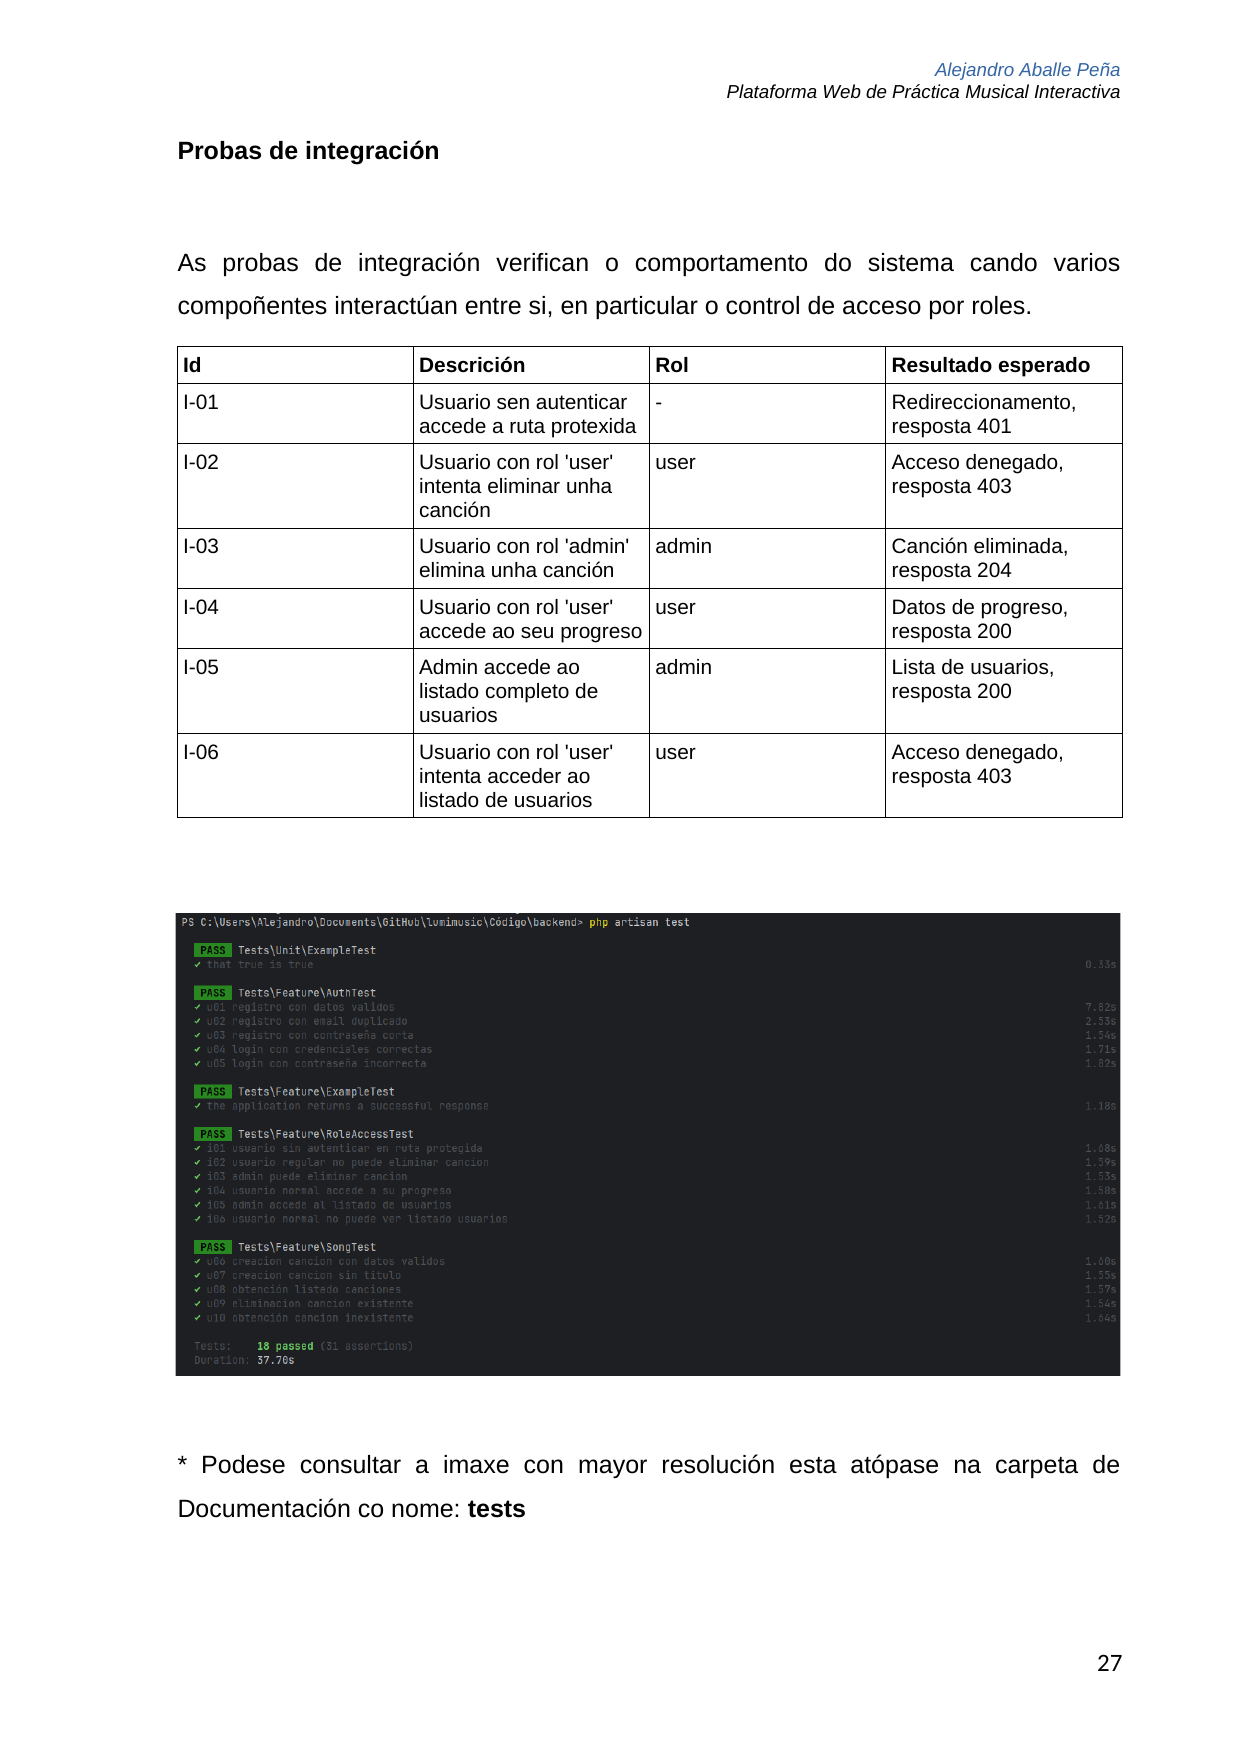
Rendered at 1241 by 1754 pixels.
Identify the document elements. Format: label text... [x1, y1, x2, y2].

table_header Id [178, 347, 413, 383]
table_header Rol [650, 347, 885, 383]
picture [175, 913, 1121, 1376]
table_cell - [650, 384, 885, 443]
text * Podese consultar a imaxe con mayor resolución esta atópase na carpeta de Documentación co nome: tests [177, 1451, 1122, 1522]
table_cell Admin accede ao listado completo de usuarios [414, 649, 649, 733]
table_cell Canción eliminada, resposta 204 [886, 529, 1122, 588]
text Probas de integración [177, 136, 1122, 165]
table_cell admin [650, 649, 885, 733]
table_cell Usuario con rol 'user' intenta acceder ao listado de usuarios [414, 734, 649, 817]
table_header Resultado esperado [886, 347, 1122, 383]
table_cell Acceso denegado, resposta 403 [886, 734, 1122, 817]
table_cell I-04 [178, 589, 413, 648]
table_cell Usuario sen autenticar accede a ruta protexida [414, 384, 649, 443]
table_cell I-02 [178, 444, 413, 527]
table_cell Usuario con rol 'admin' elimina unha canción [414, 529, 649, 588]
table_cell admin [650, 529, 885, 588]
table_cell I-03 [178, 529, 413, 588]
table_header Descrición [414, 347, 649, 383]
table_cell Usuario con rol 'user' accede ao seu progreso [414, 589, 649, 648]
table_cell I-06 [178, 734, 413, 817]
table_cell I-05 [178, 649, 413, 733]
table_cell user [650, 734, 885, 817]
table_cell Datos de progreso, resposta 200 [886, 589, 1122, 648]
table_cell Usuario con rol 'user' intenta eliminar unha canción [414, 444, 649, 527]
table_cell I-01 [178, 384, 413, 443]
table_cell user [650, 444, 885, 527]
table_cell user [650, 589, 885, 648]
table_cell Acceso denegado, resposta 403 [886, 444, 1122, 527]
table_cell Lista de usuarios, resposta 200 [886, 649, 1122, 733]
table_cell Redireccionamento, resposta 401 [886, 384, 1122, 443]
text As probas de integración verifican o comportamento do sistema cando varios compoñentes interactúan entre si, en particular o control de acceso por roles. [177, 204, 1122, 319]
